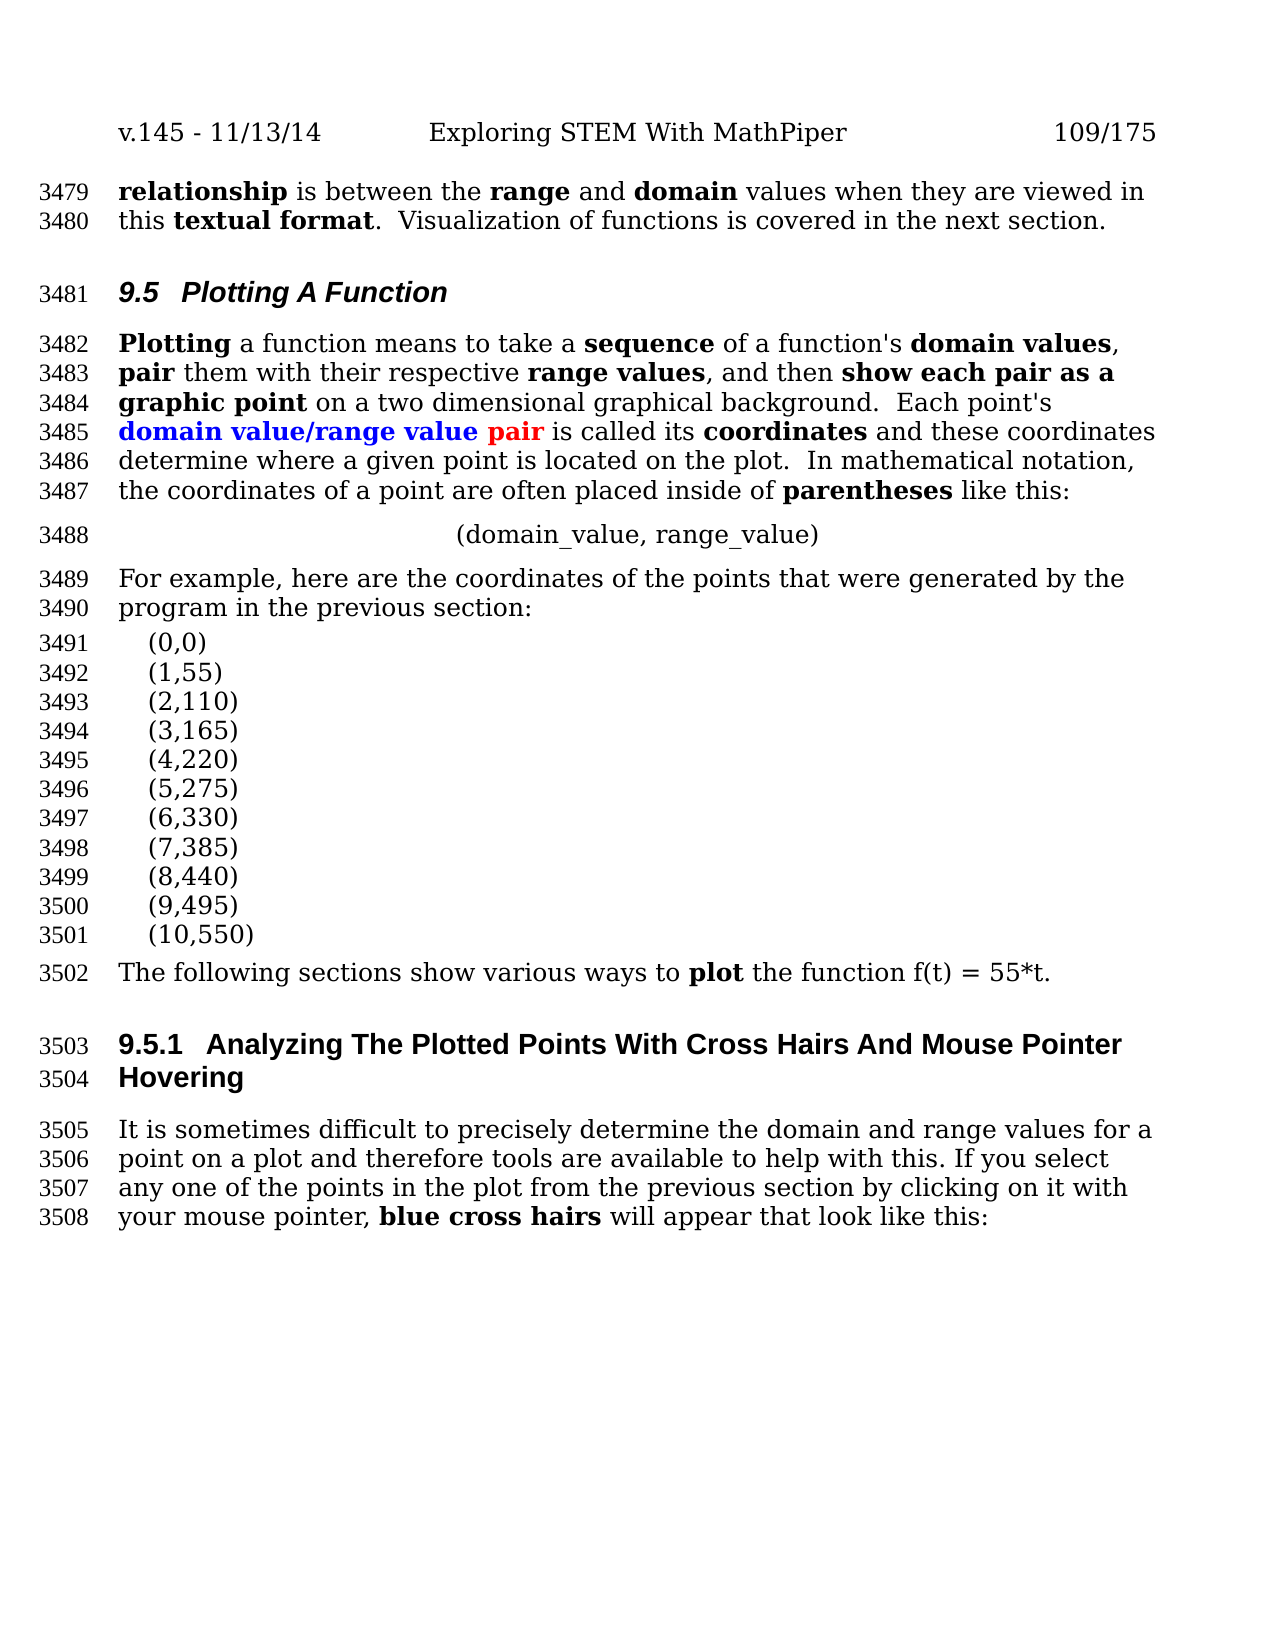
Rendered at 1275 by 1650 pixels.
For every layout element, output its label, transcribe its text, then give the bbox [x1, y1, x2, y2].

text (1,55) [148, 658, 1157, 687]
text (0,0) [148, 629, 1157, 658]
text For example, here are the coordinates of the points that were generated by the program in the previous section: [118, 564, 1157, 623]
text (5,275) [148, 774, 1157, 804]
text (6,330) [148, 804, 1157, 833]
subtitle Analyzing The Plotted Points With Cross Hairs And Mouse Pointer Hovering [118, 1027, 1157, 1094]
text It is sometimes difficult to precisely determine the domain and range values for a point on a plot and therefore tools are available to help with this. If you select any one of the points in the plot from the previous section by clicking on it with your mouse pointer, blue cross hairs will appear that look like this: [118, 1115, 1157, 1232]
text (8,440) [148, 862, 1157, 891]
text (9,495) [148, 891, 1157, 920]
text (domain_value, range_value) [118, 520, 1157, 549]
text (4,220) [148, 745, 1157, 774]
text (3,165) [148, 716, 1157, 745]
text (10,550) [148, 920, 1157, 949]
text relationship is between the range and domain values when they are viewed in this textual format. Visualization of functions is covered in the next section. [118, 177, 1157, 236]
text (7,385) [148, 833, 1157, 862]
text Plotting a function means to take a sequence of a function's domain values, pair them with their respective range values, and then show each pair as a graphic point on a two dimensional graphical background. Each point's domain value/range value pair is called its coordinates and these coordinates determine where a given point is located on the plot. In mathematical notation, the coordinates of a point are often placed inside of parentheses like this: [118, 329, 1157, 505]
subtitle Plotting A Function [118, 274, 1157, 308]
text The following sections show various ways to plot the function f(t) = 55*t. [118, 958, 1157, 988]
text (2,110) [148, 687, 1157, 716]
